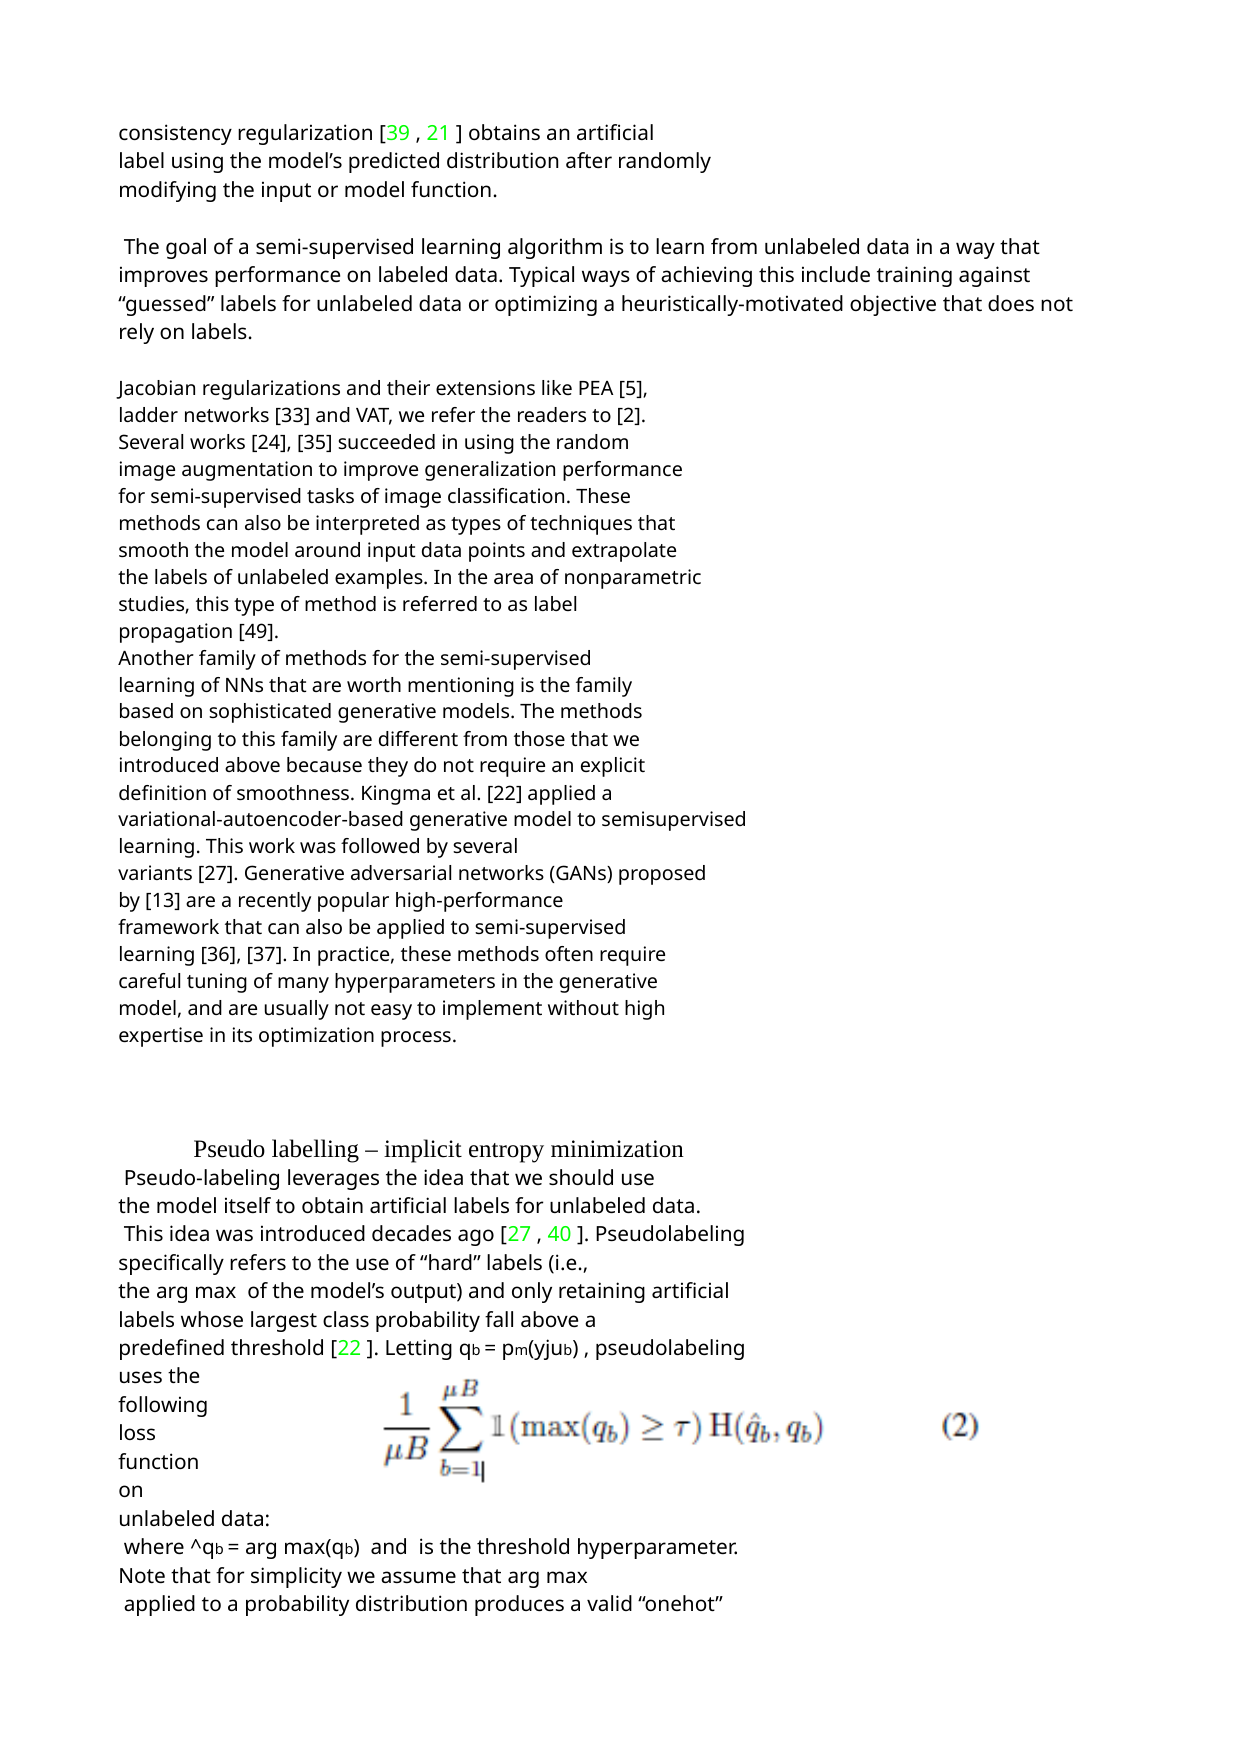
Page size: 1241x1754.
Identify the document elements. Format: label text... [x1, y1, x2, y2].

text labels whose largest class probability fall above a [118, 1305, 1122, 1333]
text ladder networks [33] and VAT, we refer the readers to [2]. [118, 401, 1122, 428]
text image augmentation to improve generalization performance [118, 455, 1122, 482]
text expertise in its optimization process. [118, 1022, 1122, 1048]
text Pseudo-labeling leverages the idea that we should use [118, 1163, 1122, 1191]
text applied to a probability distribution produces a valid “onehot” [118, 1589, 1122, 1618]
text Jacobian regularizations and their extensions like PEA [5], [118, 374, 1122, 401]
text careful tuning of many hyperparameters in the generative [118, 968, 1122, 994]
text predefined threshold [22 ]. Letting qb = pm(yjub) , pseudolabeling [118, 1333, 1122, 1362]
text variational-autoencoder-based generative model to semisupervised [118, 806, 1122, 833]
text “guessed” labels for unlabeled data or optimizing a heuristically-motivated objective that does not [118, 289, 1122, 317]
text learning of NNs that are worth mentioning is the family [118, 671, 1122, 698]
text smooth the model around input data points and extrapolate [118, 536, 1122, 563]
text framework that can also be applied to semi-supervised [118, 914, 1122, 941]
text introduced above because they do not require an explicit [118, 752, 1122, 779]
text the arg max of the model’s output) and only retaining artificial [118, 1276, 1122, 1305]
picture [226, 1361, 1014, 1487]
text where ^qb = arg max(qb) and is the threshold hyperparameter. [118, 1532, 1122, 1561]
text methods can also be interpreted as types of techniques that [118, 509, 1122, 536]
text Pseudo labelling – implicit entropy minimization [118, 1134, 1122, 1163]
text learning [36], [37]. In practice, these methods often require [118, 941, 1122, 968]
text The goal of a semi-supervised learning algorithm is to learn from unlabeled data in a way that [118, 232, 1122, 260]
text variants [27]. Generative adversarial networks (GANs) proposed [118, 860, 1122, 887]
text Note that for simplicity we assume that arg max [118, 1561, 1122, 1589]
text rely on labels. [118, 317, 1122, 346]
text improves performance on labeled data. Typical ways of achieving this include training against [118, 260, 1122, 289]
text propagation [49]. [118, 617, 1122, 644]
text label using the model’s predicted distribution after randomly [118, 147, 1122, 175]
text This idea was introduced decades ago [27 , 40 ]. Pseudolabeling [118, 1219, 1122, 1248]
text modifying the input or model function. [118, 175, 1122, 203]
text based on sophisticated generative models. The methods [118, 698, 1122, 725]
text learning. This work was followed by several [118, 833, 1122, 860]
text uses the following loss function on unlabeled data: [118, 1487, 1122, 1532]
text definition of smoothness. Kingma et al. [22] applied a [118, 779, 1122, 806]
text by [13] are a recently popular high-performance [118, 887, 1122, 914]
text consistency regularization [39 , 21 ] obtains an artificial [118, 118, 1122, 147]
text for semi-supervised tasks of image classification. These [118, 482, 1122, 509]
text specifically refers to the use of “hard” labels (i.e., [118, 1248, 1122, 1276]
text studies, this type of method is referred to as label [118, 590, 1122, 617]
text model, and are usually not easy to implement without high [118, 994, 1122, 1022]
text Several works [24], [35] succeeded in using the random [118, 428, 1122, 455]
text the labels of unlabeled examples. In the area of nonparametric [118, 563, 1122, 590]
text belonging to this family are different from those that we [118, 725, 1122, 752]
text the model itself to obtain artificial labels for unlabeled data. [118, 1191, 1122, 1219]
text Another family of methods for the semi-supervised [118, 644, 1122, 671]
